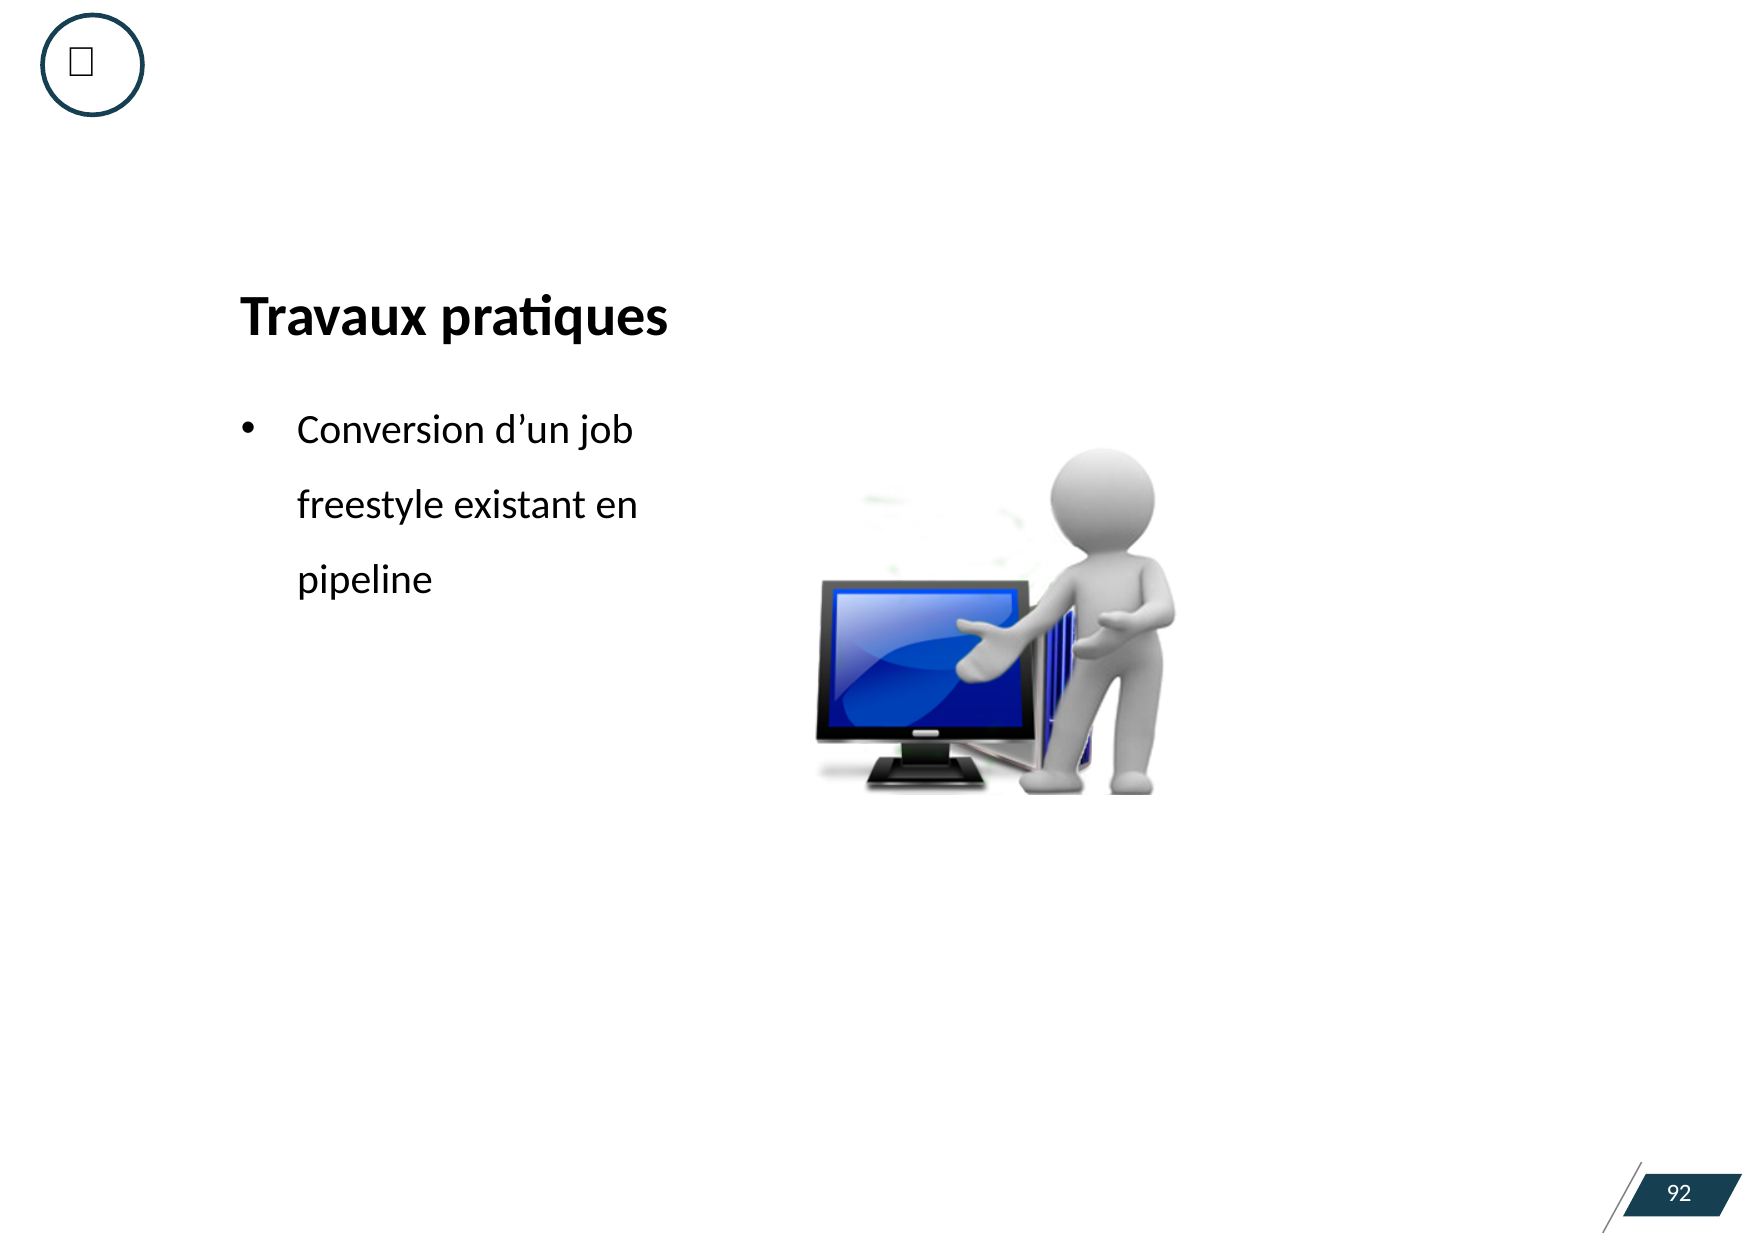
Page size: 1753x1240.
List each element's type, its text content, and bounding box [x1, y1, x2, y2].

text_box Travaux pratiques Conversion d’un job freestyle existant en pipeline [226, 269, 778, 610]
text_box 92 [1638, 1169, 1707, 1215]
text_box 🚀 [63, 32, 97, 136]
picture [802, 434, 1177, 795]
